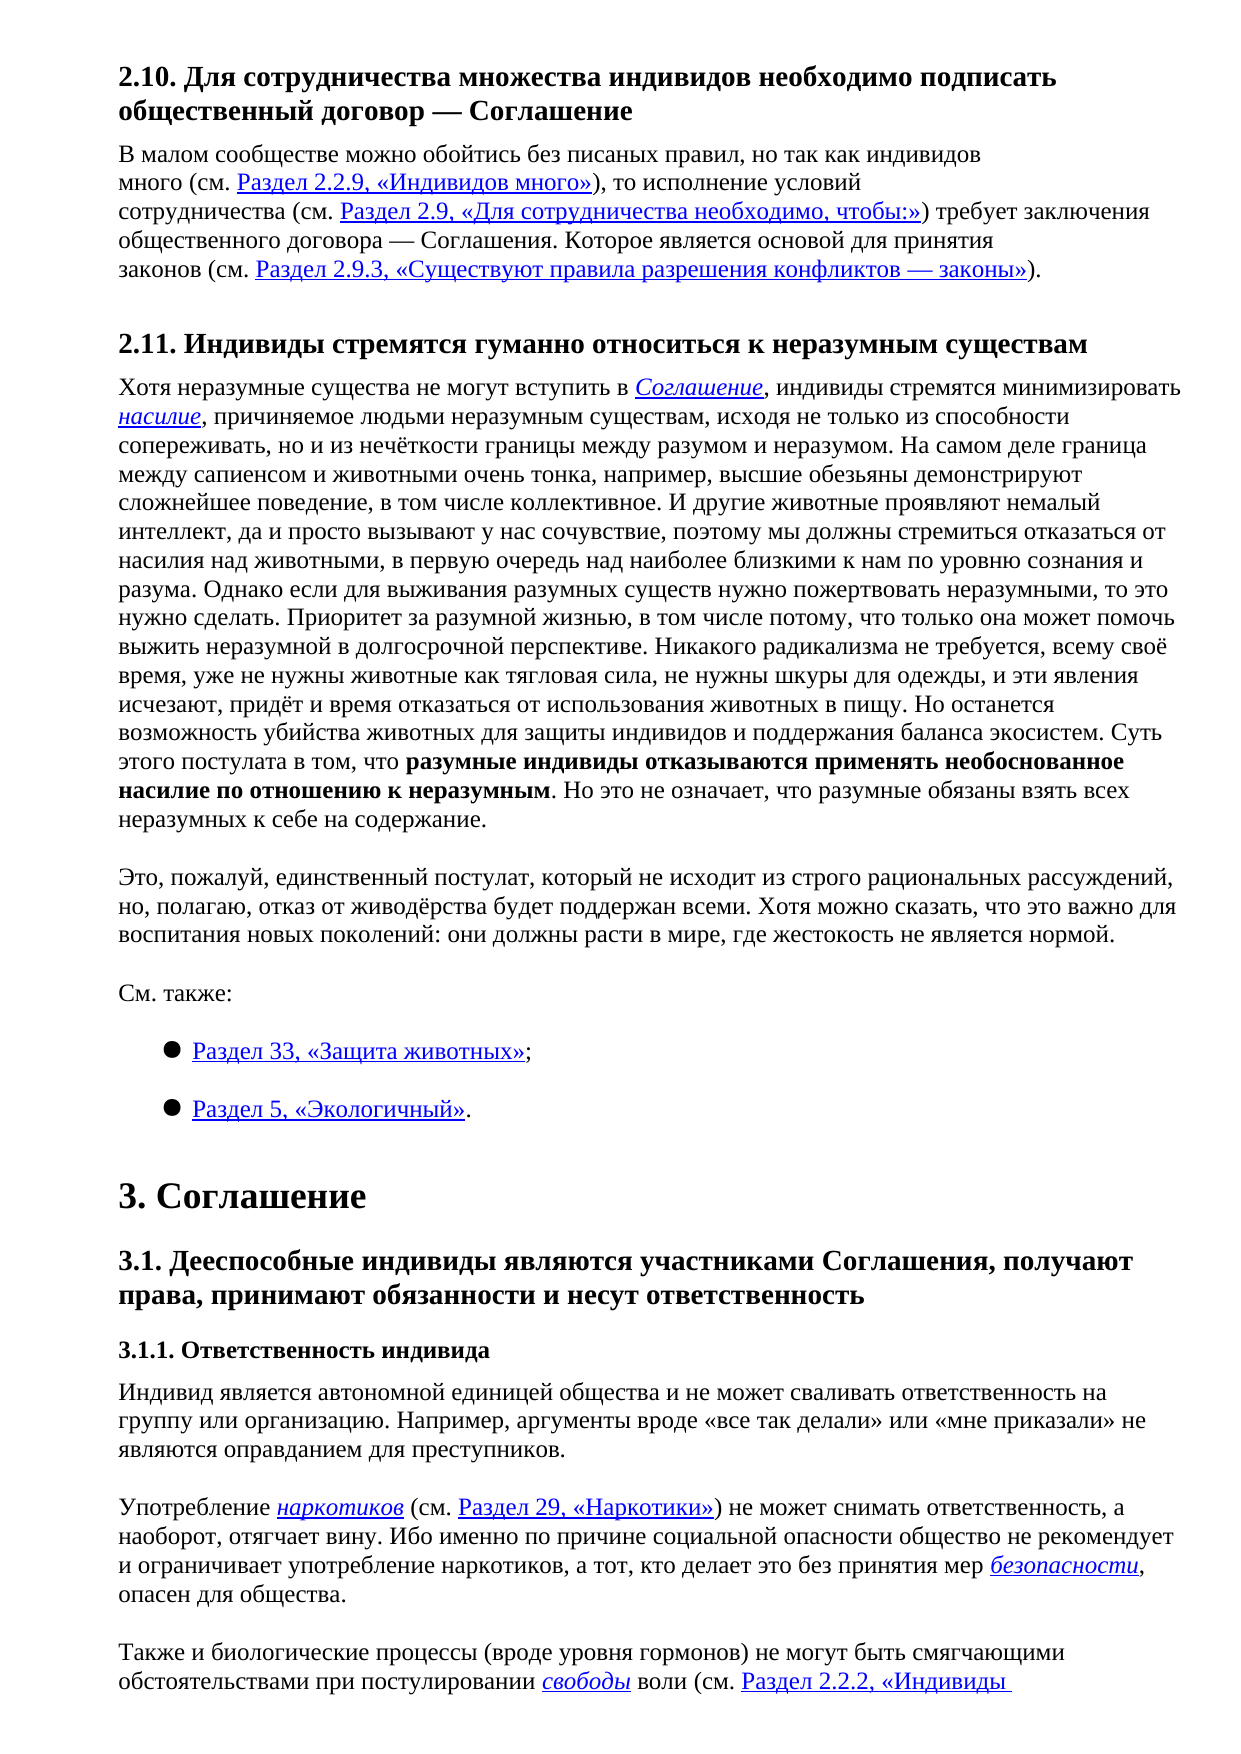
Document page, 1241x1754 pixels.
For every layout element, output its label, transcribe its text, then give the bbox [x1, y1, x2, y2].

subtitle 3.1. Дееспособные индивиды являются участниками Соглашения, получают права, принимают обязанности и несут ответственность [118, 1243, 1181, 1311]
subtitle 2.11. Индивиды стремятся гуманно относиться к неразумным существам [118, 326, 1181, 360]
text Хотя неразумные существа не могут вступить в Соглашение, индивиды стремятся минимизировать насилие, причиняемое людьми неразумным существам, исходя не только из способности сопереживать, но и из нечёткости границы между разумом и неразумом. На самом деле граница между сапиенсом и животными очень тонка, например, высшие обезьяны демонстрируют сложнейшее поведение, в том числе коллективное. И другие животные проявляют немалый интеллект, да и просто вызывают у нас сочувствие, поэтому мы должны стремиться отказаться от насилия над животными, в первую очередь над наиболее близкими к нам по уровню сознания и разума. Однако если для выживания разумных существ нужно пожертвовать неразумными, то это нужно сделать. Приоритет за разумной жизнью, в том числе потому, что только она может помочь выжить неразумной в долгосрочной перспективе. Никакого радикализма не требуется, всему своё время, уже не нужны животные как тягловая сила, не нужны шкуры для одежды, и эти явления исчезают, придёт и время отказаться от использования животных в пищу. Но останется возможность убийства животных для защиты индивидов и поддержания баланса экосистем. Суть этого постулата в том, что разумные индивиды отказываются применять необоснованное насилие по отношению к неразумным. Но это не означает, что разумные обязаны взять всех неразумных к себе на содержание. [118, 372, 1181, 832]
subtitle 2.10. Для сотрудничества множества индивидов необходимо подписать общественный договор — Соглашение [118, 59, 1181, 126]
text В малом сообществе можно обойтись без писаных правил, но так как индивидов много (см. Раздел 2.2.9, «Индивидов много»), то исполнение условий сотрудничества (см. Раздел 2.9, «Для сотрудничества необходимо, чтобы:») требует заключения общественного договора — Соглашения. Которое является основой для принятия законов (см. Раздел 2.9.3, «Существуют правила разрешения конфликтов — законы»). [118, 139, 1181, 282]
text Также и биологические процессы (вроде уровня гормонов) не могут быть смягчающими обстоятельствами при постулировании свободы воли (см. Раздел 2.2.2, «Индивиды [118, 1637, 1181, 1694]
text Употребление наркотиков (см. Раздел 29, «Наркотики») не может снимать ответственность, а наоборот, отягчает вину. Ибо именно по причине социальной опасности общество не рекомендует и ограничивает употребление наркотиков, а тот, кто делает это без принятия мер безопасности, опасен для общества. [118, 1492, 1181, 1607]
text См. также: [118, 978, 1181, 1006]
list Раздел 33, «Защита животных»; [162, 1036, 1181, 1065]
text Это, пожалуй, единственный постулат, который не исходит из строго рациональных рассуждений, но, полагаю, отказ от живодёрства будет поддержан всеми. Хотя можно сказать, что это важно для воспитания новых поколений: они должны расти в мире, где жестокость не является нормой. [118, 862, 1181, 948]
subtitle 3.1.1. Ответственность индивида [118, 1336, 1181, 1364]
list Раздел 5, «Экологичный». [162, 1094, 1181, 1123]
text Индивид является автономной единицей общества и не может сваливать ответственность на группу или организацию. Например, аргументы вроде «все так делали» или «мне приказали» не являются оправданием для преступников. [118, 1377, 1181, 1463]
subtitle 3. Соглашение [118, 1173, 1181, 1216]
